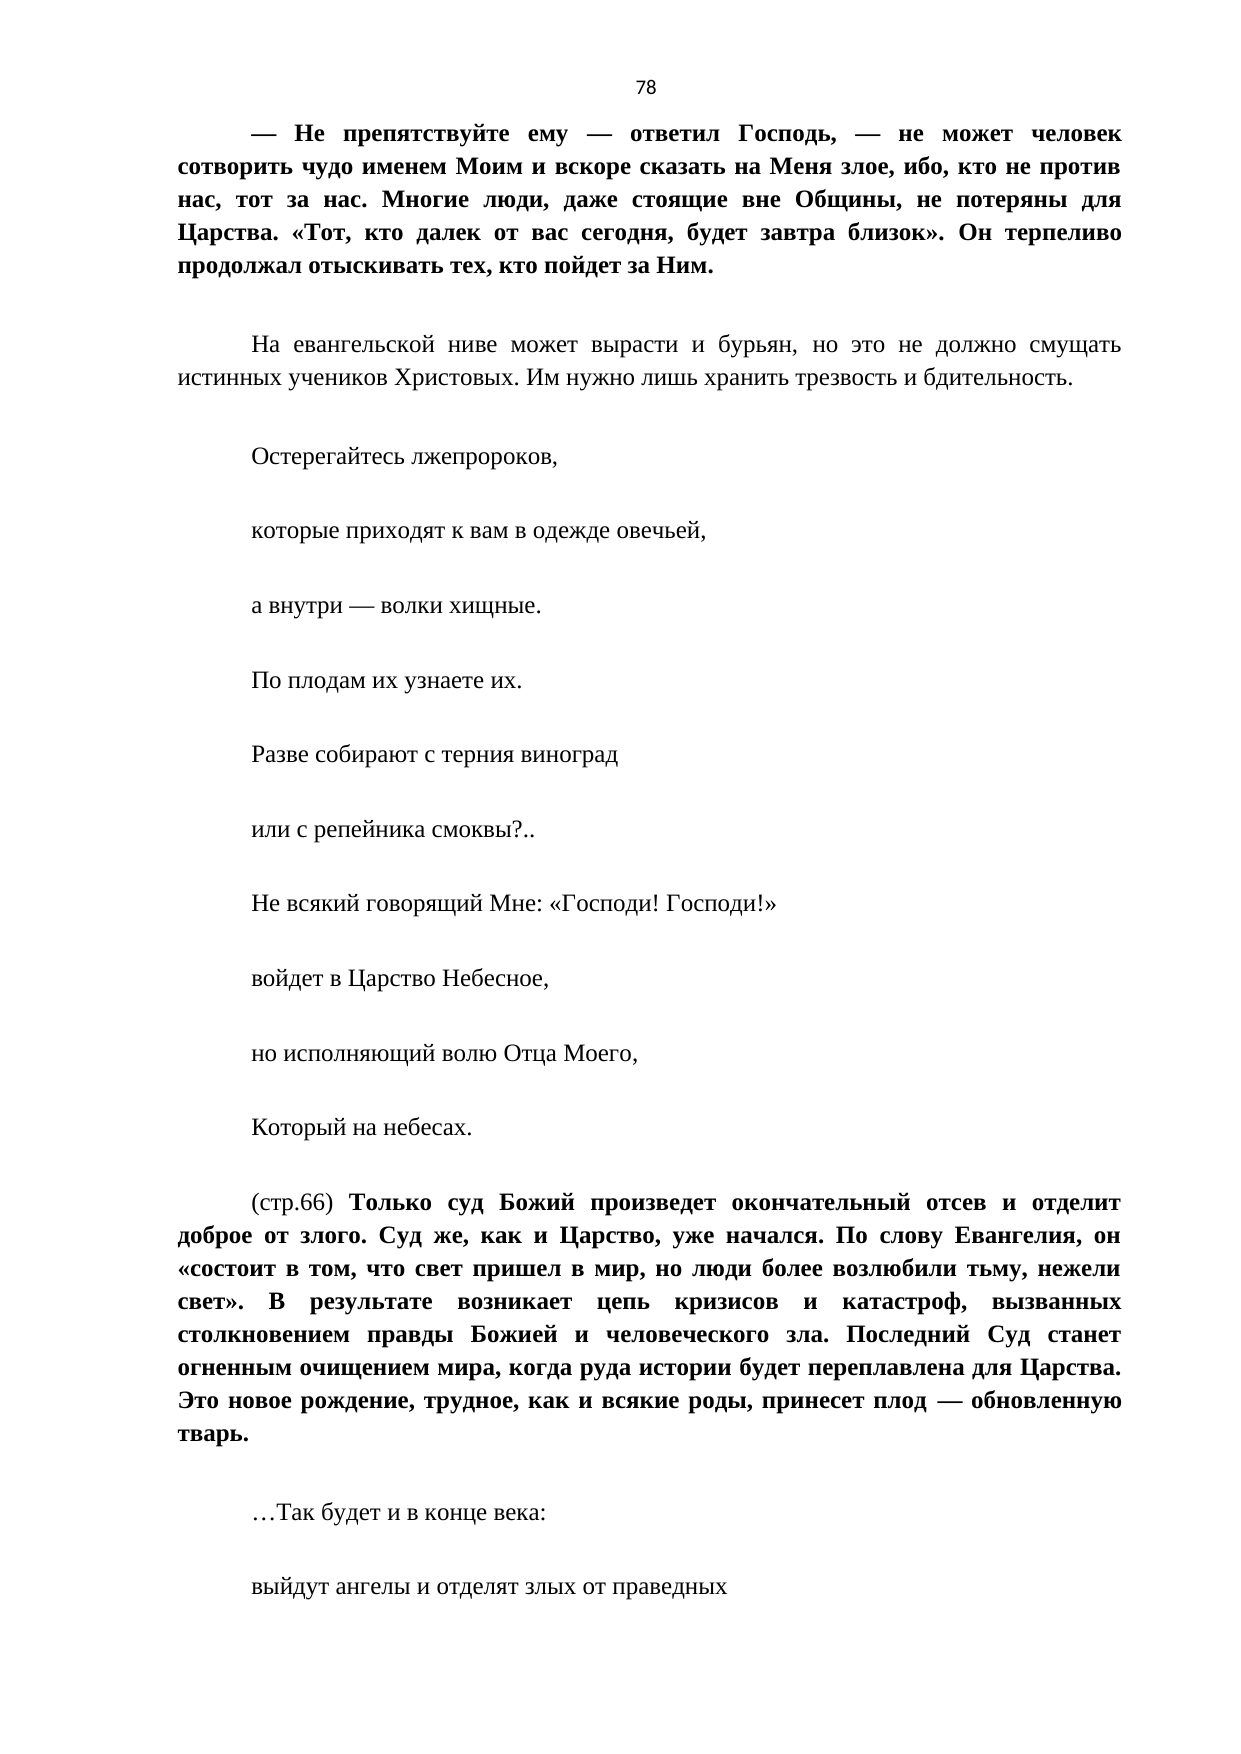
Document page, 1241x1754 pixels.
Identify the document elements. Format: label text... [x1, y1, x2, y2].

text На евангельской ниве может вырасти и бурьян, но это не должно смущать истинных учеников Христовых. Им нужно лишь хранить трезвость и бдительность. [177, 329, 1122, 391]
text …Так будет и в конце века: [177, 1497, 1122, 1526]
text выйдут ангелы и отделят злых от праведных [177, 1571, 1122, 1600]
text (стр.66) Только суд Божий произведет окончательный отсев и отделит доброе от злого. Суд же, как и Царство, уже начался. По слову Евангелия, он «состоит в том, что свет пришел в мир, но люди более возлюбили тьму, нежели свет». В результате возникает цепь кризисов и катастроф, вызванных столкновением правды Божией и человеческого зла. Последний Суд станет огненным очищением мира, когда руда истории будет переплавлена для Царства. Это новое рождение, трудное, как и всякие роды, принесет плод — обновленную тварь. [177, 1187, 1122, 1447]
text войдет в Царство Небесное, [177, 963, 1122, 992]
text Не всякий говорящий Мне: «Господи! Господи!» [177, 888, 1122, 917]
text или с репейника смоквы?.. [177, 814, 1122, 843]
text Разве собирают с терния виноград [177, 739, 1122, 768]
text — Не препятствуйте ему — ответил Господь, — не может человек сотворить чудо именем Моим и вскоре сказать на Меня злое, ибо, кто не против нас, тот за нас. Многие люди, даже стоящие вне Общины, не потеряны для Царства. «Тот, кто далек от вас сегодня, будет завтра близок». Он терпеливо продолжал отыскивать тех, кто пойдет за Ним. [177, 118, 1122, 279]
text Который на небесах. [177, 1112, 1122, 1141]
text Остерегайтесь лжепророков, [177, 441, 1122, 470]
text а внутри — волки хищные. [177, 590, 1122, 619]
text По плодам их узнаете их. [177, 665, 1122, 693]
text которые приходят к вам в одежде овечьей, [177, 516, 1122, 544]
text но исполняющий волю Отца Моего, [177, 1038, 1122, 1066]
